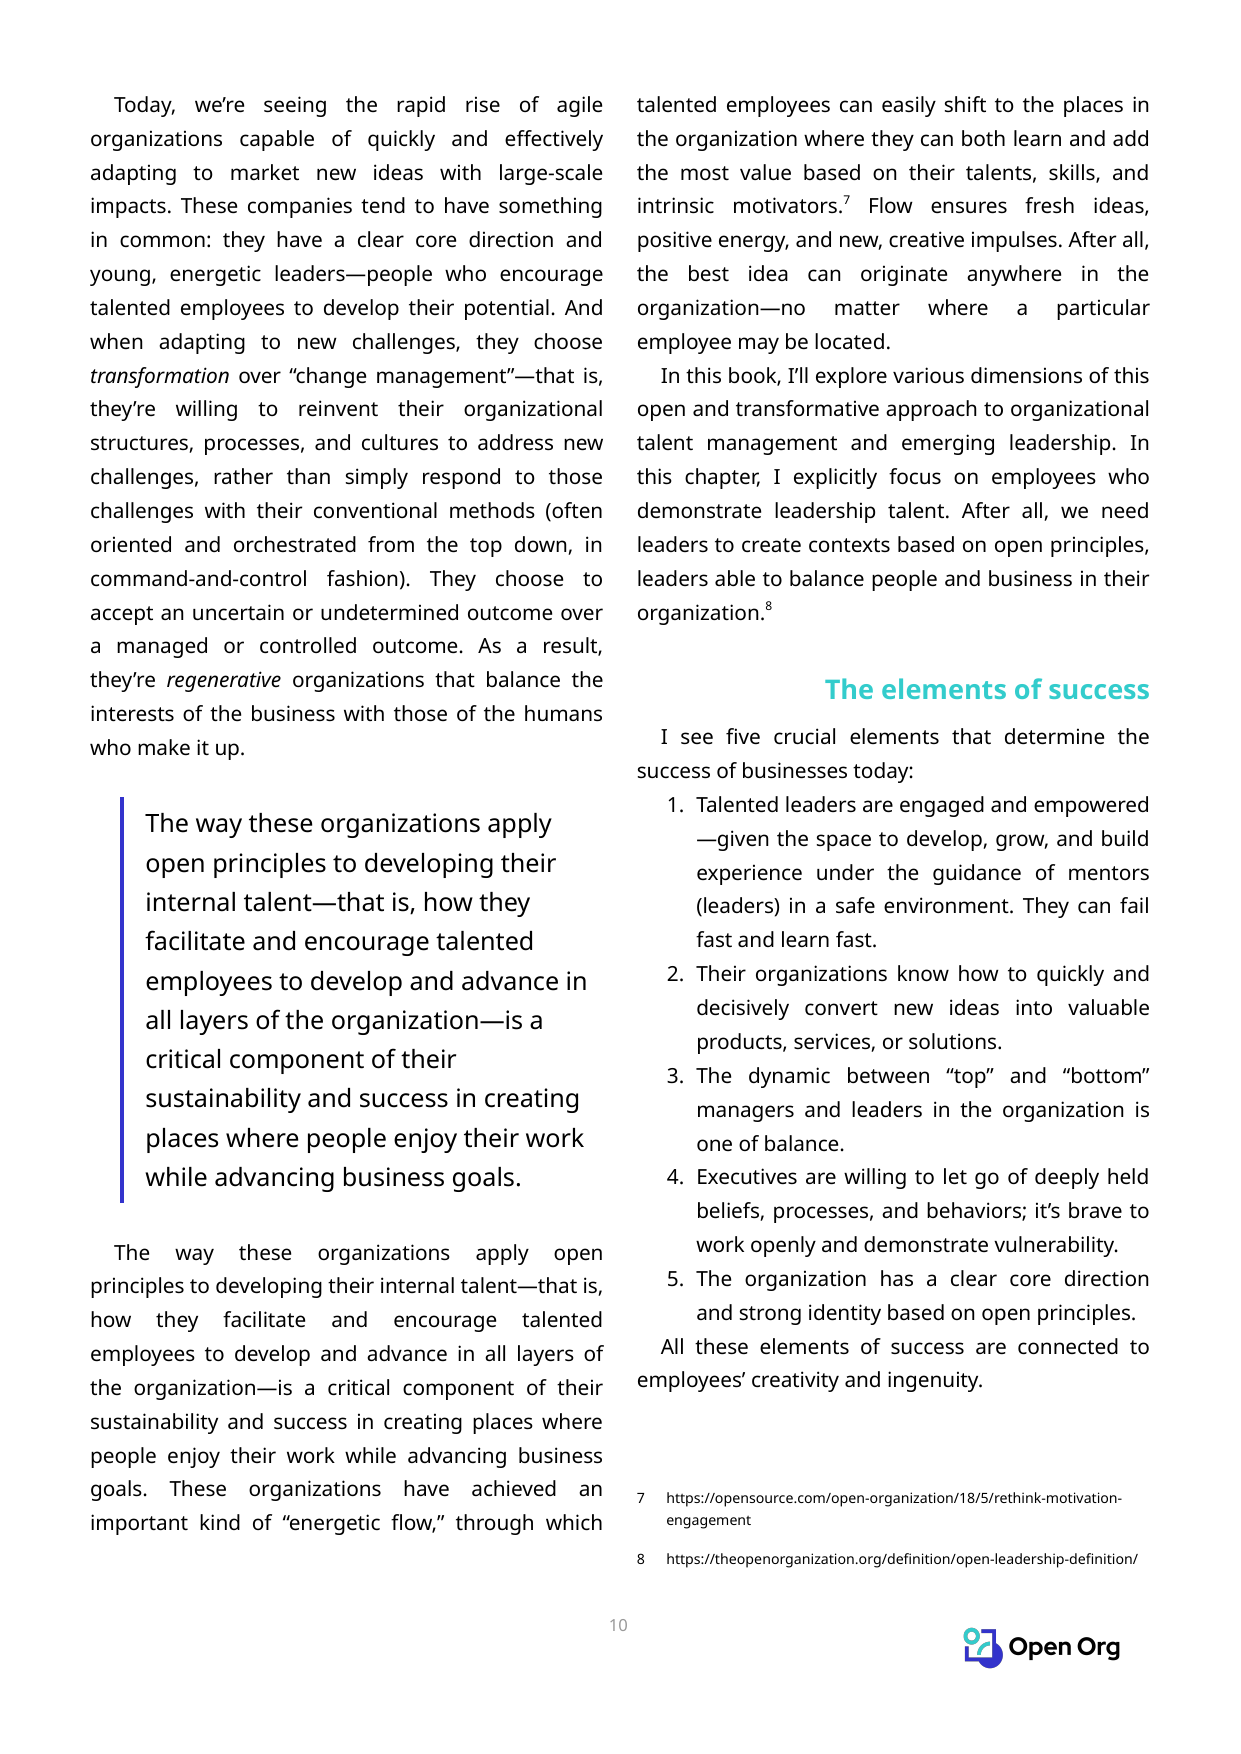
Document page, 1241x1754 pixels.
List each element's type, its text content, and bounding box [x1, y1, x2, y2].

text The way these organizations apply open principles to developing their internal talent—that is, how they facilitate and encourage talented employees to develop and advance in all layers of the organization—is a critical component of their sustainability and success in creating places where people enjoy their work while advancing business goals. These organizations have achieved an important kind of “energetic flow,” through which [90, 1238, 604, 1537]
list Their organizations know how to quickly and decisively convert new ideas into valuable products, services, or solutions. [667, 959, 1150, 1055]
text I see five crucial elements that determine the success of businesses today: [637, 722, 1150, 784]
text https://theopenorganization.org/definition/open-leadership-definition/ [637, 1549, 1150, 1568]
subtitle The elements of success [637, 671, 1150, 707]
list Executives are willing to let go of deeply held beliefs, processes, and behaviors; it’s brave to work openly and demonstrate vulnerability. [667, 1163, 1150, 1258]
picture [963, 1627, 1120, 1669]
list The dynamic between “top” and “bottom” managers and leaders in the organization is one of balance. [667, 1061, 1150, 1157]
text All these elements of success are connected to employees’ creativity and ingenuity. [637, 1332, 1150, 1394]
text talented employees can easily shift to the places in the organization where they can both learn and add the most value based on their talents, skills, and intrinsic motivators. Flow ensures fresh ideas, positive energy, and new, creative impulses. After all, the best idea can originate anywhere in the organization—no matter where a particular employee may be located. [637, 90, 1150, 355]
text In this book, I’ll explore various dimensions of this open and transformative approach to organizational talent management and emerging leadership. In this chapter, I explicitly focus on employees who demonstrate leadership talent. After all, we need leaders to create contexts based on open principles, leaders able to balance people and business in their organization. [637, 361, 1150, 626]
text The way these organizations apply open principles to developing their internal talent—that is, how they facilitate and encourage talented employees to develop and advance in all layers of the organization—is a critical component of their sustainability and success in creating places where people enjoy their work while advancing business goals. [124, 797, 589, 1203]
text Today, we’re seeing the rapid rise of agile organizations capable of quickly and effectively adapting to market new ideas with large-scale impacts. These companies tend to have something in common: they have a clear core direction and young, energetic leaders—people who encourage talented employees to develop their potential. And when adapting to new challenges, they choose transformation over “change management”—that is, they’re willing to reinvent their organizational structures, processes, and cultures to address new challenges, rather than simply respond to those challenges with their conventional methods (often oriented and orchestrated from the top down, in command-and-control fashion). They choose to accept an uncertain or undetermined outcome over a managed or controlled outcome. As a result, they’re regenerative organizations that balance the interests of the business with those of the humans who make it up. [90, 90, 604, 761]
text https://opensource.com/open-organization/18/5/rethink-motivation-engagement [637, 1489, 1150, 1529]
list Talented leaders are engaged and empowered—given the space to develop, grow, and build experience under the guidance of mentors (leaders) in a safe environment. They can fail fast and learn fast. [667, 790, 1150, 954]
list The organization has a clear core direction and strong identity based on open principles. [667, 1264, 1150, 1326]
